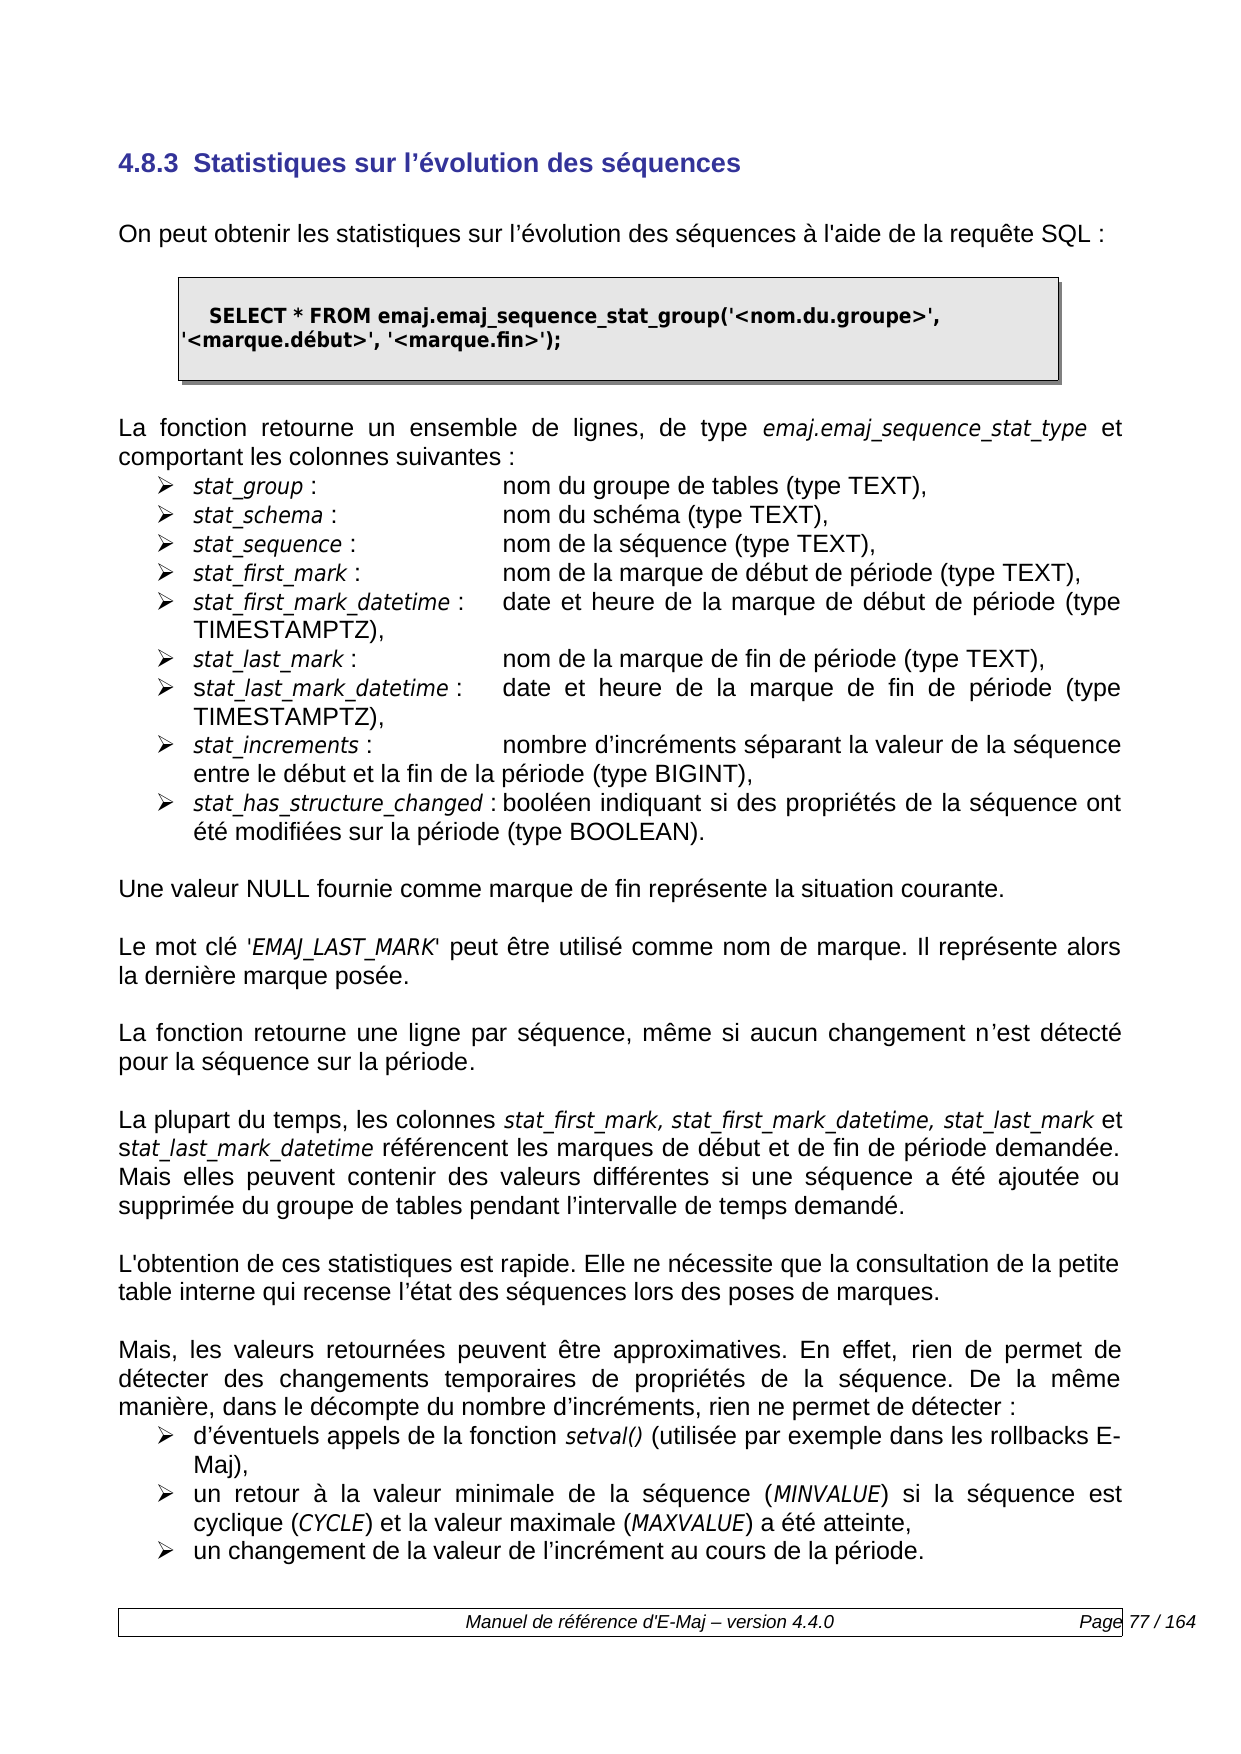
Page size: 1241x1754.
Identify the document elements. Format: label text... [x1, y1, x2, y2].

text La plupart du temps, les colonnes stat_first_mark, stat_first_mark_datetime, stat_last_mark et stat_last_mark_datetime référencent les marques de début et de fin de période demandée. Mais elles peuvent contenir des valeurs différentes si une séquence a été ajoutée ou supprimée du groupe de tables pendant l’intervalle de temps demandé. [118, 1104, 1122, 1220]
text Une valeur NULL fournie comme marque de fin représente la situation courante. [118, 846, 1122, 903]
list un changement de la valeur de l’incrément au cours de la période. [156, 1536, 1122, 1565]
text Le mot clé 'EMAJ_LAST_MARK' peut être utilisé comme nom de marque. Il représente alors la dernière marque posée. [118, 932, 1122, 989]
text On peut obtenir les statistiques sur l’évolution des séquences à l'aide de la requête SQL : [118, 219, 1122, 248]
list stat_has_structure_changed : booléen indiquant si des propriétés de la séquence ont été modifiées sur la période (type BOOLEAN). [156, 788, 1122, 846]
subtitle Statistiques sur l’évolution des séquences [118, 147, 1122, 178]
text La fonction retourne un ensemble de lignes, de type emaj.emaj_sequence_stat_type et comportant les colonnes suivantes : [118, 413, 1122, 471]
text L'obtention de ces statistiques est rapide. Elle ne nécessite que la consultation de la petite table interne qui recense l’état des séquences lors des poses de marques. [118, 1248, 1122, 1306]
text SELECT * FROM emaj.emaj_sequence_stat_group('<nom.du.groupe>', '<marque.début>', '<marque.fin>'); [179, 301, 1058, 350]
list stat_schema : nom du schéma (type TEXT), [156, 500, 1122, 529]
list stat_first_mark_datetime : date et heure de la marque de début de période (type TIMESTAMPTZ), [156, 586, 1122, 644]
list stat_increments : nombre d’incréments séparant la valeur de la séquence entre le début et la fin de la période (type BIGINT), [156, 731, 1122, 788]
list stat_first_mark : nom de la marque de début de période (type TEXT), [156, 558, 1122, 586]
list stat_last_mark : nom de la marque de fin de période (type TEXT), [156, 644, 1122, 673]
list d’éventuels appels de la fonction setval() (utilisée par exemple dans les rollbacks E-Maj), [156, 1421, 1122, 1479]
list stat_group : nom du groupe de tables (type TEXT), [156, 471, 1122, 500]
text Mais, les valeurs retournées peuvent être approximatives. En effet, rien de permet de détecter des changements temporaires de propriétés de la séquence. De la même manière, dans le décompte du nombre d’incréments, rien ne permet de détecter : [118, 1335, 1122, 1421]
list stat_last_mark_datetime : date et heure de la marque de fin de période (type TIMESTAMPTZ), [156, 673, 1122, 731]
list un retour à la valeur minimale de la séquence (MINVALUE) si la séquence est cyclique (CYCLE) et la valeur maximale (MAXVALUE) a été atteinte, [156, 1479, 1122, 1536]
text La fonction retourne une ligne par séquence, même si aucun changement n’est détecté pour la séquence sur la période. [118, 1018, 1122, 1076]
list stat_sequence : nom de la séquence (type TEXT), [156, 529, 1122, 558]
